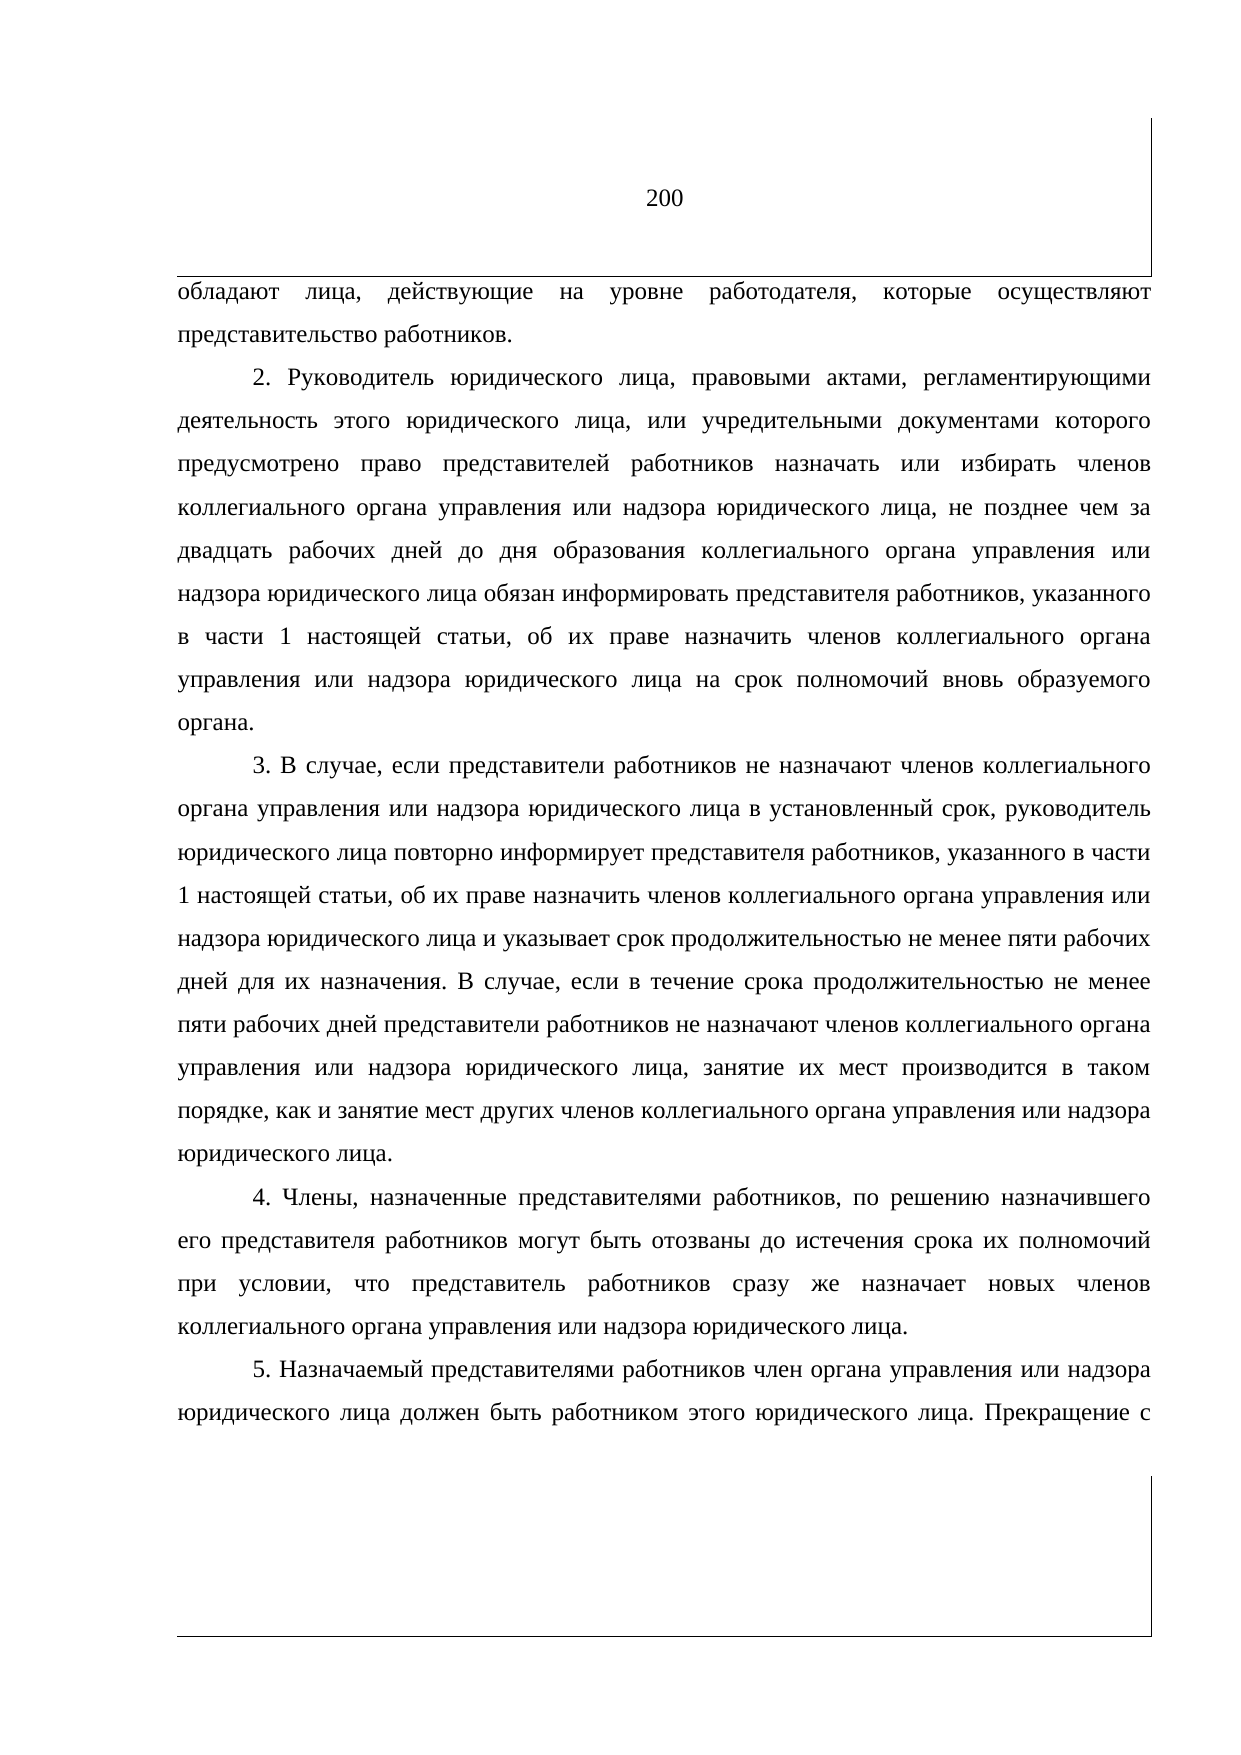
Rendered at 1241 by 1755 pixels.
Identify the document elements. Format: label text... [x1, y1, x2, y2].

text 4. Члены, назначенные представителями работников, по решению назначившего его представителя работников могут быть отозваны до истечения срока их полномочий при условии, что представитель работников сразу же назначает новых членов коллегиального органа управления или надзора юридического лица. [177, 1182, 1152, 1340]
text обладают лица, действующие на уровне работодателя, которые осуществляют представительство работников. [177, 276, 1152, 348]
text 2. Руководитель юридического лица, правовыми актами, регламентирующими деятельность этого юридического лица, или учредительными документами которого предусмотрено право представителей работников назначать или избирать членов коллегиального органа управления или надзора юридического лица, не позднее чем за двадцать рабочих дней до дня образования коллегиального органа управления или надзора юридического лица обязан информировать представителя работников, указанного в части 1 настоящей статьи, об их праве назначить членов коллегиального органа управления или надзора юридического лица на срок полномочий вновь образуемого органа. [177, 362, 1152, 736]
text 3. В случае, если представители работников не назначают членов коллегиального органа управления или надзора юридического лица в установленный срок, руководитель юридического лица повторно информирует представителя работников, указанного в части 1 настоящей статьи, об их праве назначить членов коллегиального органа управления или надзора юридического лица и указывает срок продолжительностью не менее пяти рабочих дней для их назначения. В случае, если в течение срока продолжительностью не менее пяти рабочих дней представители работников не назначают членов коллегиального органа управления или надзора юридического лица, занятие их мест производится в таком порядке, как и занятие мест других членов коллегиального органа управления или надзора юридического лица. [177, 750, 1152, 1167]
text 5. Назначаемый представителями работников член органа управления или надзора юридического лица должен быть работником этого юридического лица. Прекращение с [177, 1354, 1152, 1426]
